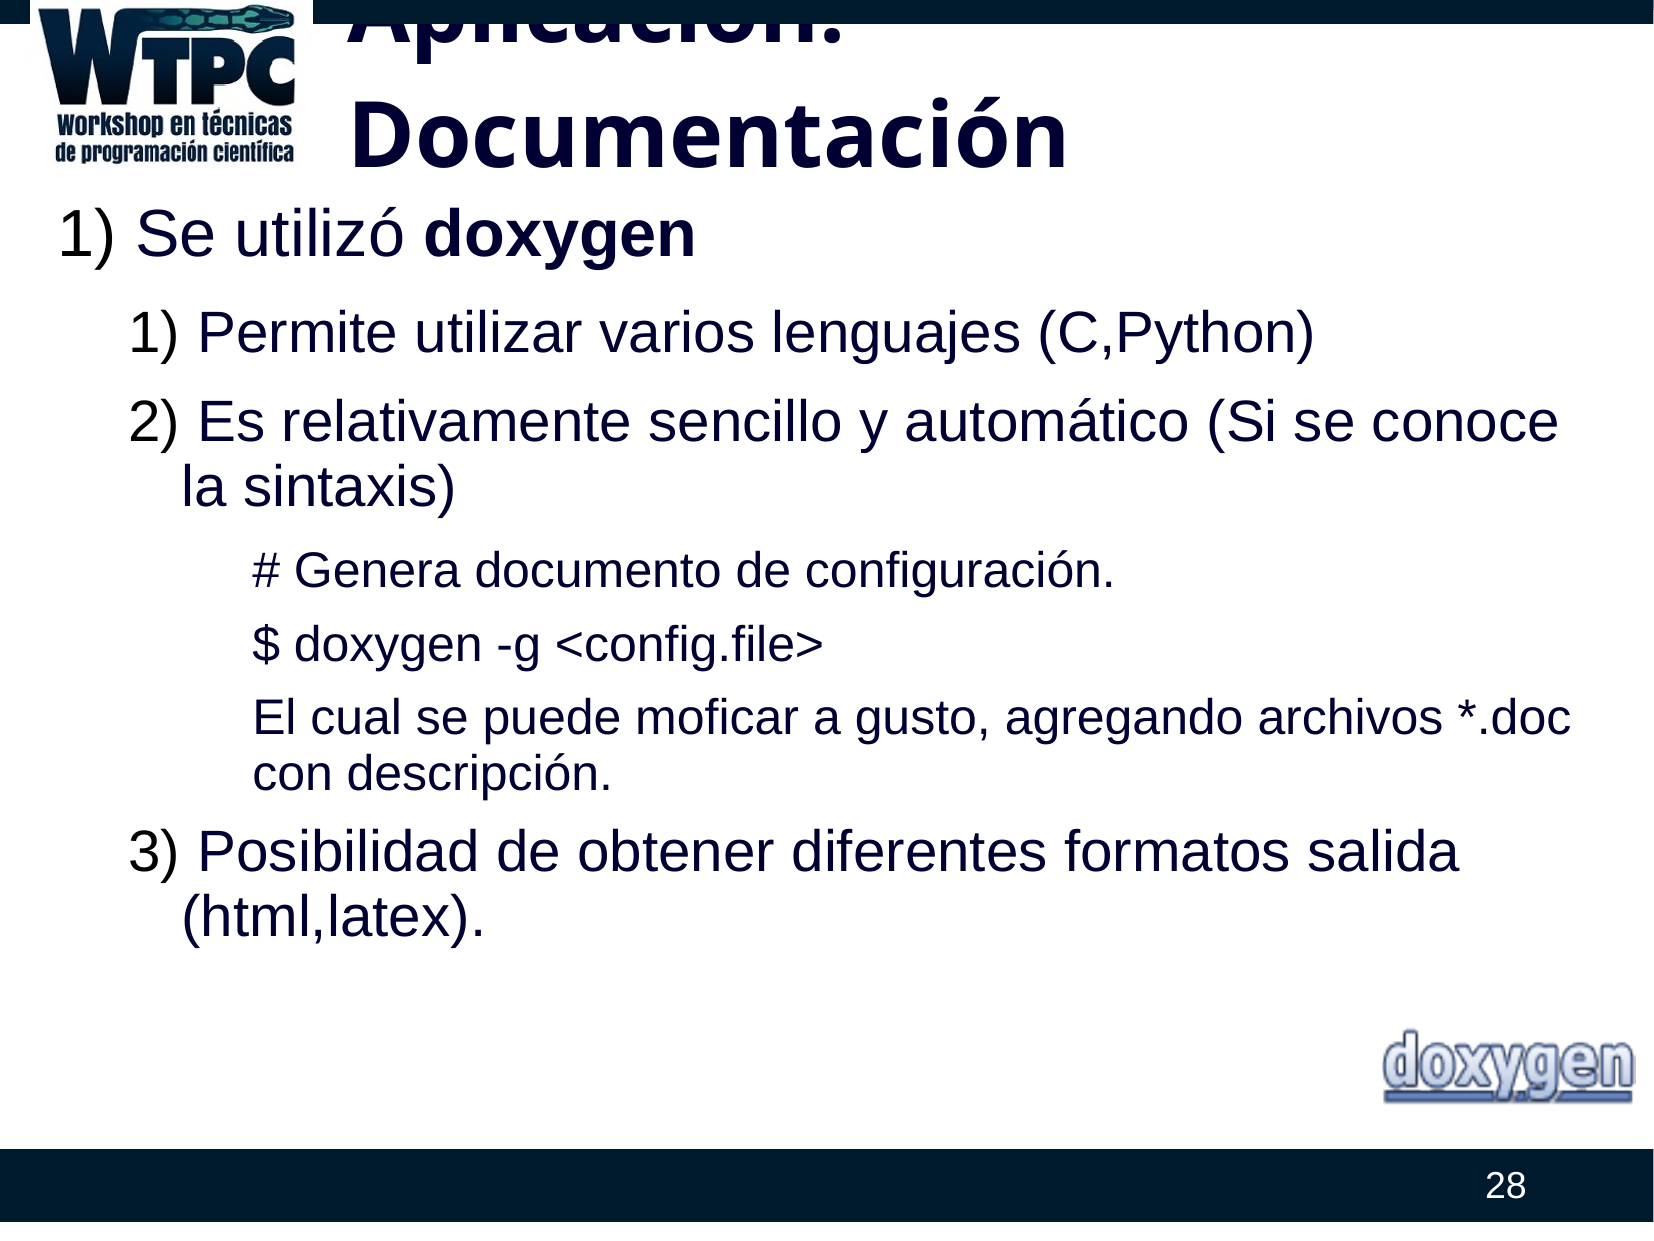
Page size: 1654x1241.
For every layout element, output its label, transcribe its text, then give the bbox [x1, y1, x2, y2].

picture [0, 0, 1654, 175]
picture [1382, 1023, 1636, 1111]
list Se utilizó doxygen Permite utilizar varios lenguajes (C,Python) Es relativamente sencillo y automático (Si se conoce la sintaxis) # Genera documento de configuración. $ doxygen -g <config.file> El cual se puede moficar a gusto, agregando archivos *.doc con descripción. Posibilidad de obtener diferentes formatos salida (html,latex). [39, 195, 1617, 1106]
picture [0, 1149, 1654, 1223]
title Aplicación: Documentación [347, 24, 1569, 125]
text_box [1470, 1156, 1654, 1228]
